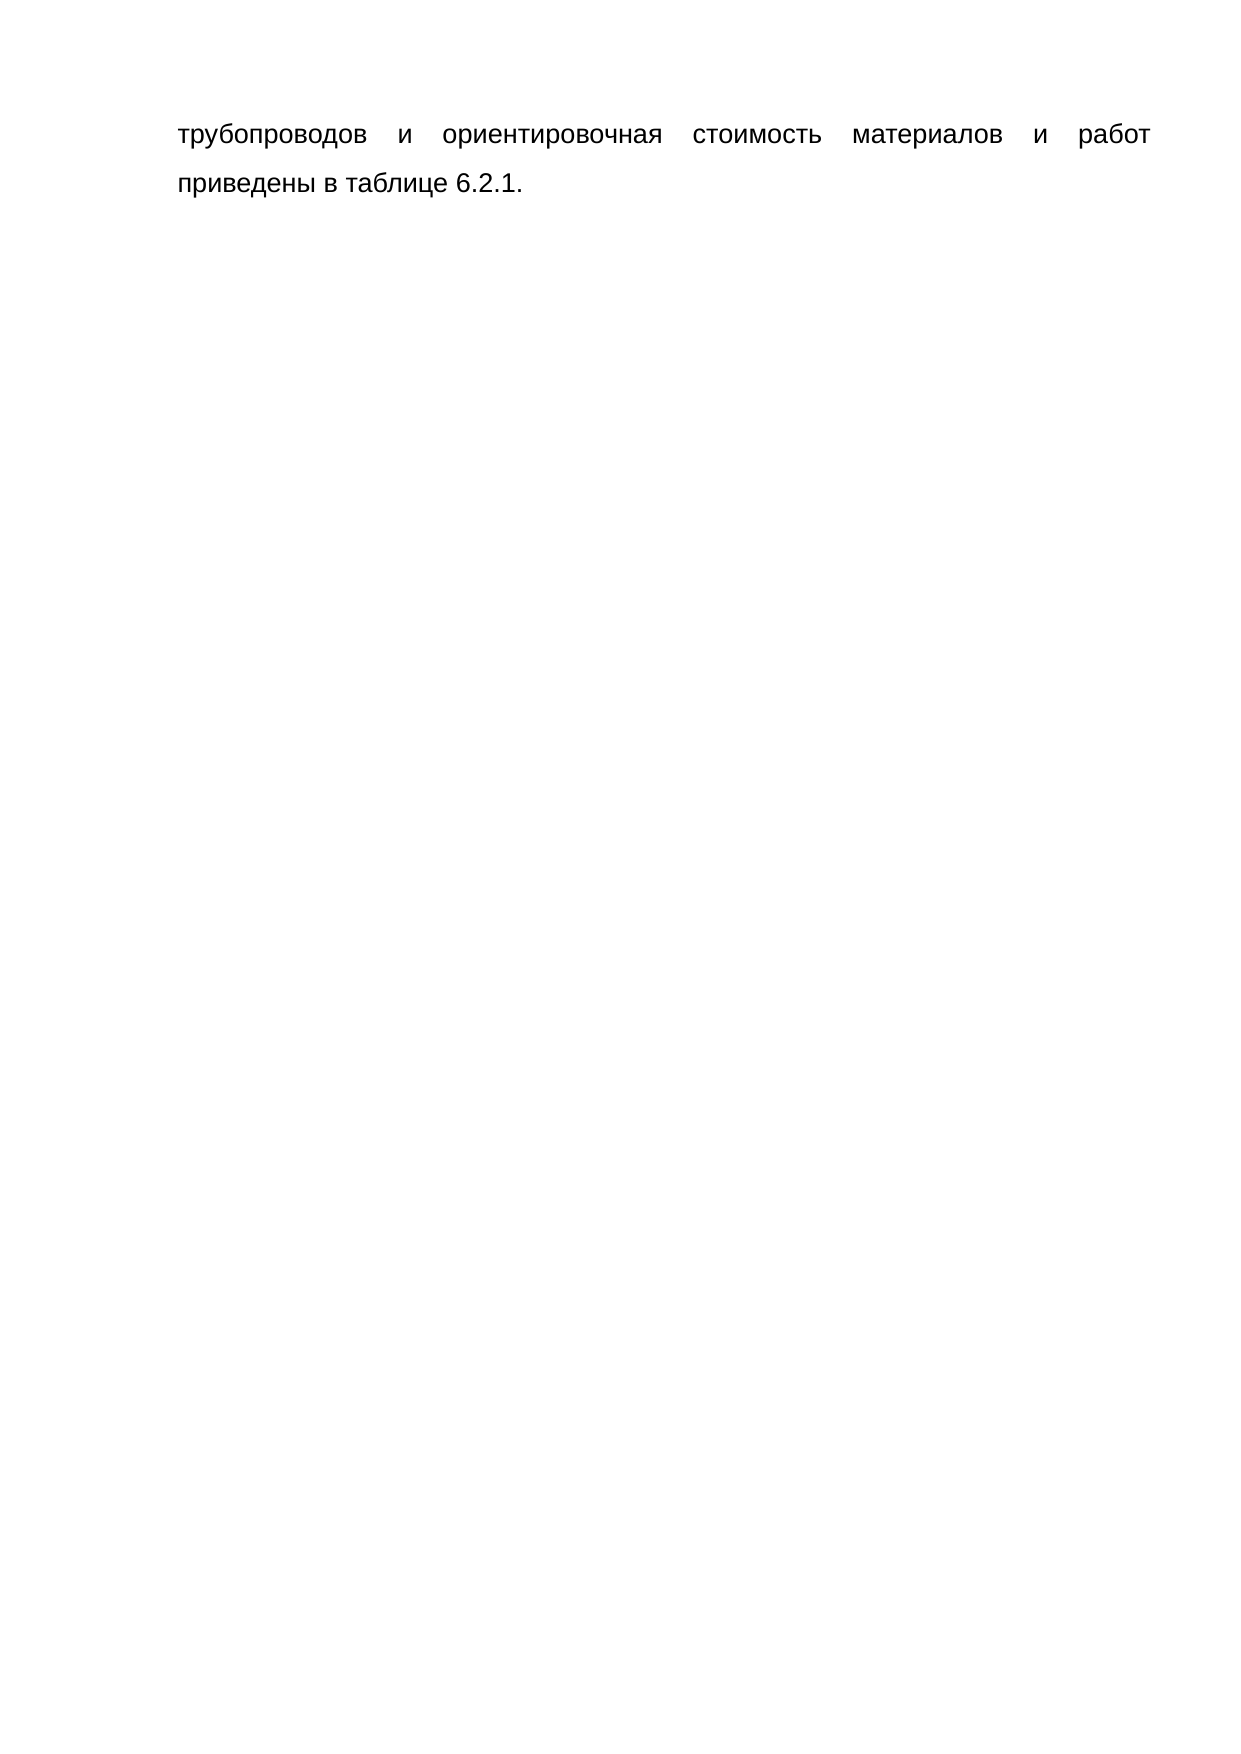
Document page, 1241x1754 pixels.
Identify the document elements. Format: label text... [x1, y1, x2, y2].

text трубопроводов и ориентировочная стоимость материалов и работ приведены в таблице 6.2.1. [177, 118, 1152, 198]
